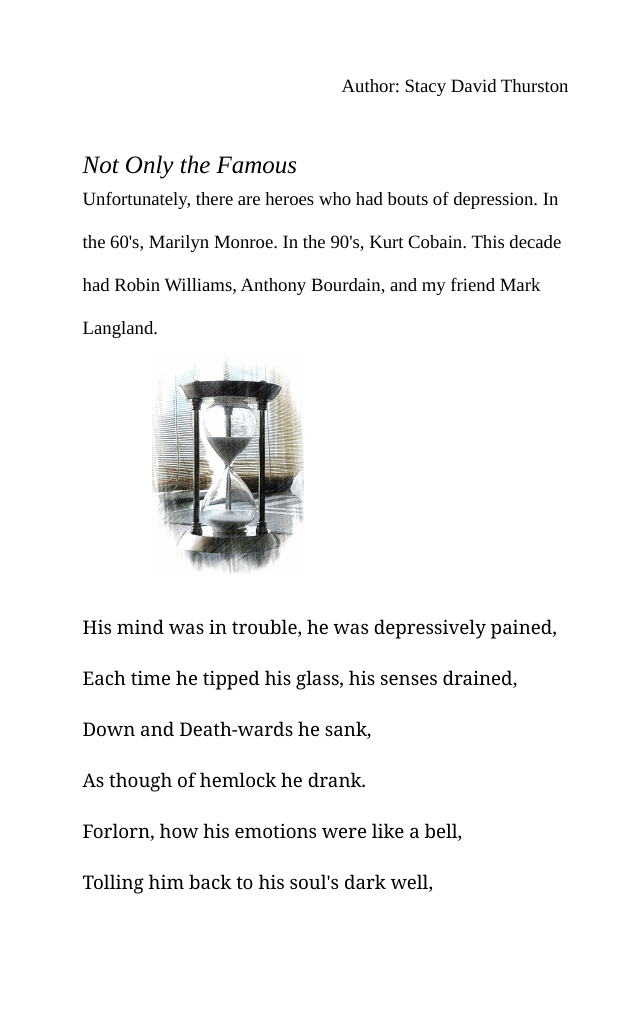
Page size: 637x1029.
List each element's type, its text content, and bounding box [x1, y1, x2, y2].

text Unfortunately, there are heroes who had bouts of depression. In the 60's, Marilyn Monroe. In the 90's, Kurt Cobain. This decade had Robin Williams, Anthony Bourdain, and my friend Mark Langland. [82, 188, 568, 339]
subtitle Not Only the Famous [82, 150, 568, 179]
text His mind was in trouble, he was depressively pained, [82, 574, 568, 639]
text Tolling him back to his soul's dark well, [82, 869, 568, 895]
text Down and Death-wards he sank, [82, 716, 568, 742]
text Each time he tipped his glass, his senses drained, [82, 665, 568, 691]
text As though of hemlock he drank. [82, 767, 568, 793]
picture [152, 357, 305, 574]
text Forlorn, how his emotions were like a bell, [82, 818, 568, 844]
